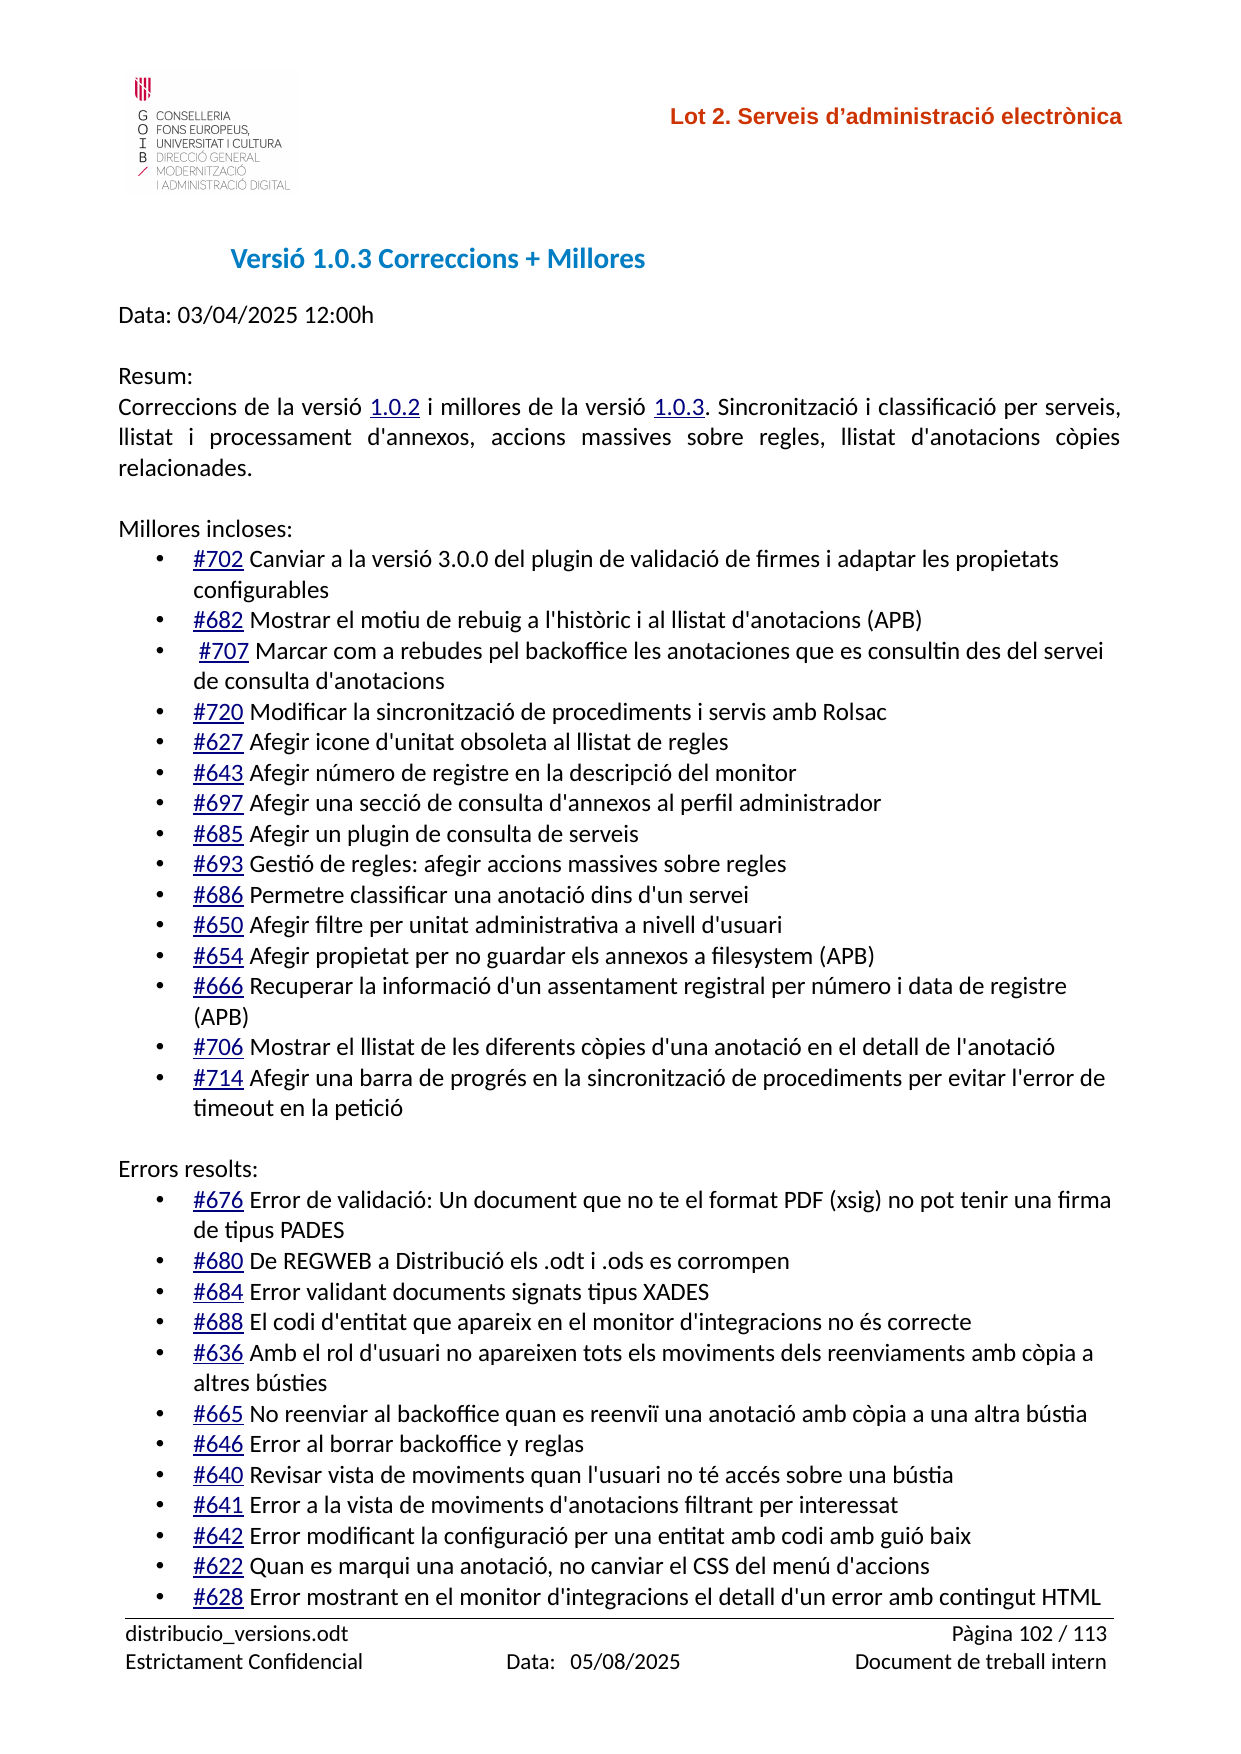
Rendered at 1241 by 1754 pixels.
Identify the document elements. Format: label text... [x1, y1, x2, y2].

subtitle Versió 1.0.3 Correccions + Millores [153, 240, 1122, 275]
list #707 Marcar com a rebudes pel backoffice les anotaciones que es consultin des del servei de consulta d'anotacions [156, 635, 1122, 696]
list #706 Mostrar el llistat de les diferents còpies d'una anotació en el detall de l'anotació [156, 1032, 1122, 1062]
list #627 Afegir icone d'unitat obsoleta al llistat de regles [156, 726, 1122, 757]
list #641 Error a la vista de moviments d'anotacions filtrant per interessat [156, 1489, 1122, 1520]
list #636 Amb el rol d'usuari no apareixen tots els moviments dels reenviaments amb còpia a altres bústies [156, 1337, 1122, 1398]
list #622 Quan es marqui una anotació, no canviar el CSS del menú d'accions [156, 1550, 1122, 1581]
list #665 No reenviar al backoffice quan es reenviï una anotació amb còpia a una altra bústia [156, 1398, 1122, 1428]
list #682 Mostrar el motiu de rebuig a l'històric i al llistat d'anotacions (APB) [156, 604, 1122, 635]
text Correccions de la versió 1.0.2 i millores de la versió 1.0.3. Sincronització i classificació per serveis, llistat i processament d'annexos, accions massives sobre regles, llistat d'anotacions còpies relacionades. [118, 391, 1122, 482]
list #693 Gestió de regles: afegir accions massives sobre regles [156, 848, 1122, 879]
list #676 Error de validació: Un document que no te el format PDF (xsig) no pot tenir una firma de tipus PADES [156, 1184, 1122, 1245]
list #650 Afegir filtre per unitat administrativa a nivell d'usuari [156, 909, 1122, 940]
text Millores incloses: [118, 513, 1122, 543]
list #680 De REGWEB a Distribució els .odt i .ods es corrompen [156, 1245, 1122, 1276]
list #628 Error mostrant en el monitor d'integracions el detall d'un error amb contingut HTML [156, 1581, 1122, 1611]
list #684 Error validant documents signats tipus XADES [156, 1276, 1122, 1306]
list #654 Afegir propietat per no guardar els annexos a filesystem (APB) [156, 940, 1122, 971]
text Errors resolts: [118, 1154, 1122, 1184]
list #685 Afegir un plugin de consulta de serveis [156, 818, 1122, 848]
picture [126, 70, 299, 197]
list #646 Error al borrar backoffice y reglas [156, 1428, 1122, 1459]
text Resum: [118, 360, 1122, 391]
list #702 Canviar a la versió 3.0.0 del plugin de validació de firmes i adaptar les propietats configurables [156, 543, 1122, 604]
list #666 Recuperar la informació d'un assentament registral per número i data de registre (APB) [156, 971, 1122, 1032]
list #642 Error modificant la configuració per una entitat amb codi amb guió baix [156, 1520, 1122, 1550]
list #643 Afegir número de registre en la descripció del monitor [156, 757, 1122, 787]
list #697 Afegir una secció de consulta d'annexos al perfil administrador [156, 787, 1122, 818]
list #720 Modificar la sincronització de procediments i servis amb Rolsac [156, 696, 1122, 726]
list #714 Afegir una barra de progrés en la sincronització de procediments per evitar l'error de timeout en la petició [156, 1062, 1122, 1123]
list #640 Revisar vista de moviments quan l'usuari no té accés sobre una bústia [156, 1459, 1122, 1489]
list #686 Permetre classificar una anotació dins d'un servei [156, 879, 1122, 909]
list #688 El codi d'entitat que apareix en el monitor d'integracions no és correcte [156, 1306, 1122, 1337]
text Data: 03/04/2025 12:00h [118, 299, 1122, 329]
